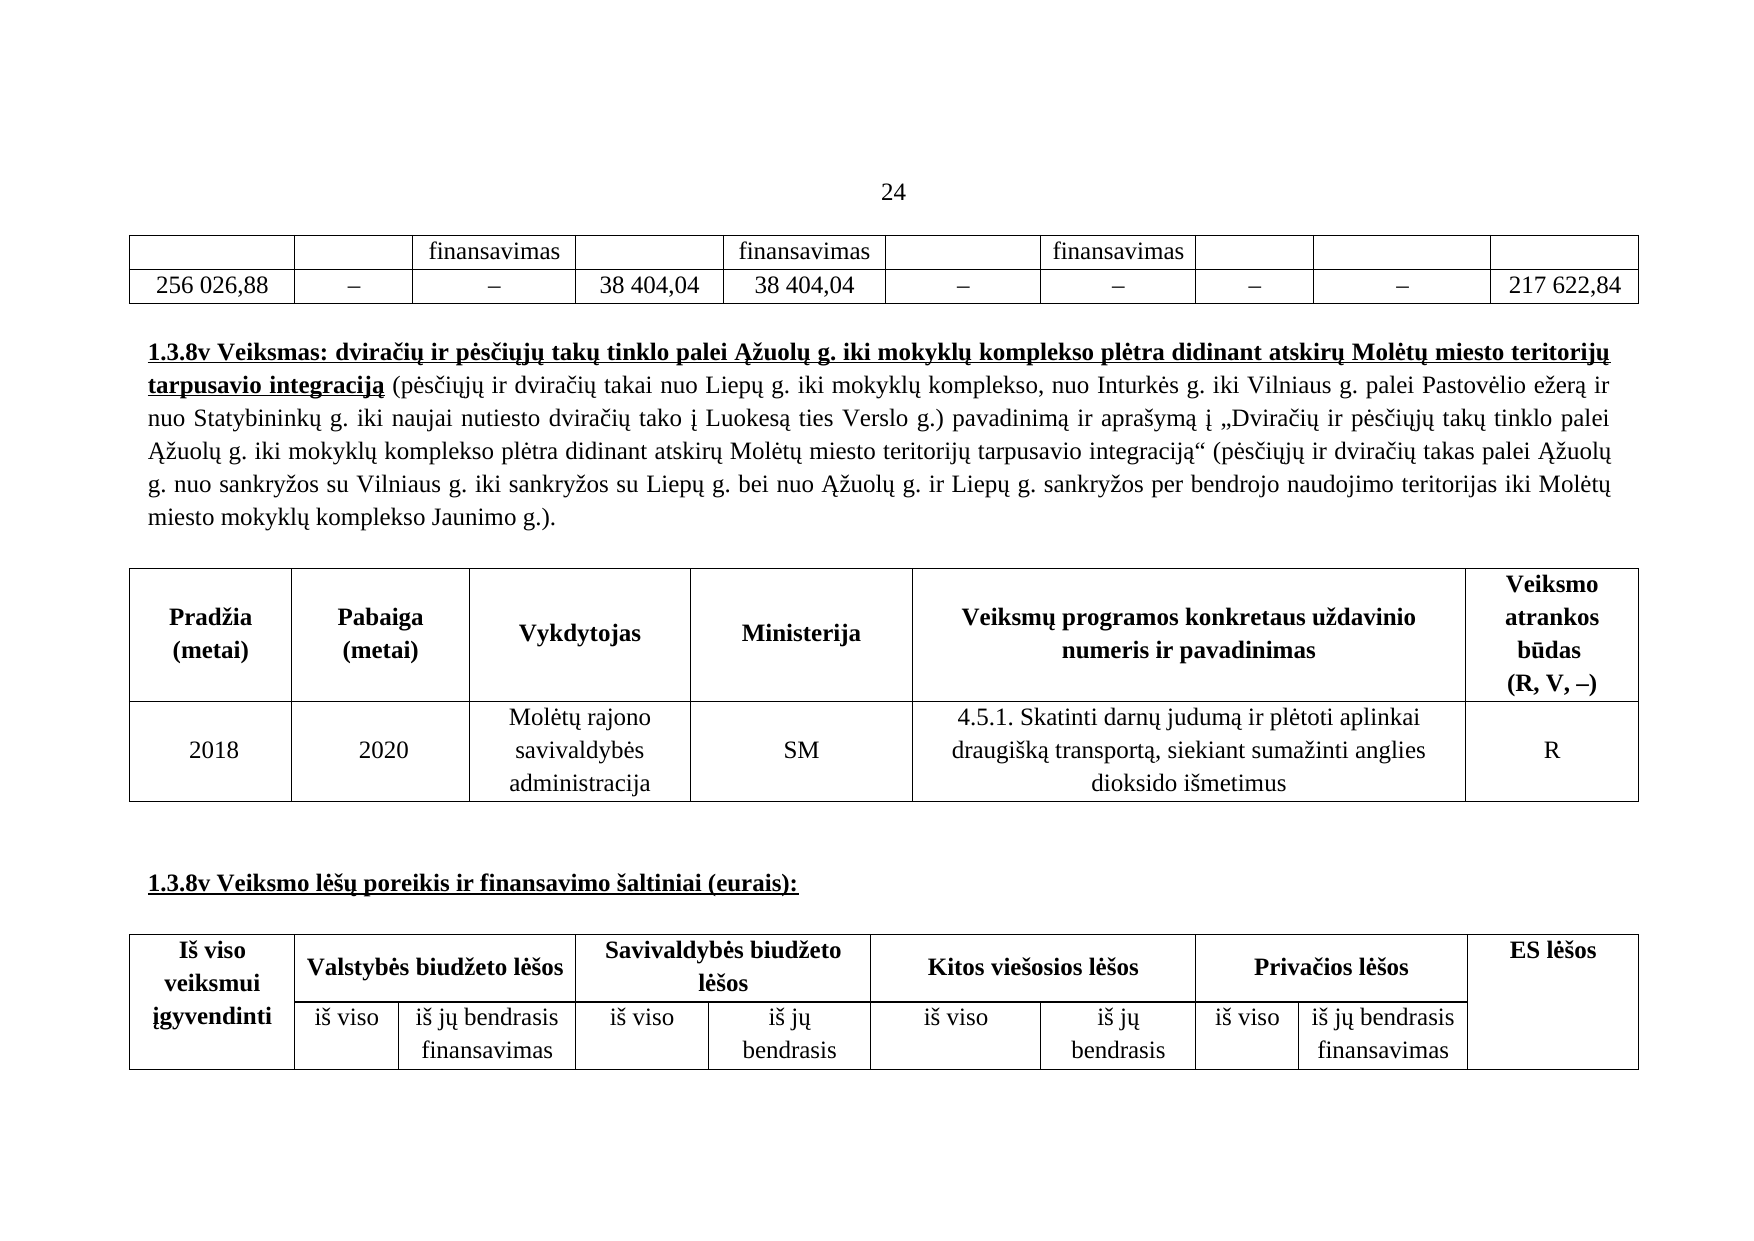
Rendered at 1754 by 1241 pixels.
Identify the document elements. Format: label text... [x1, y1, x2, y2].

table_cell 2018 [130, 702, 291, 801]
table_cell 38 404,04 [576, 270, 723, 303]
table_cell finansavimas [724, 236, 885, 269]
table_cell R [1466, 702, 1638, 801]
table_cell 217 622,84 [1491, 270, 1638, 303]
table_cell [1314, 236, 1490, 269]
table_cell iš viso [576, 1003, 708, 1068]
table_cell iš jų bendrasis finansavimas [1299, 1003, 1467, 1068]
table_cell iš jų bendrasis [1041, 1003, 1195, 1068]
table_header Pradžia (metai) [130, 569, 291, 701]
table_cell 38 404,04 [724, 270, 885, 303]
table_cell SM [691, 702, 912, 801]
table_cell 4.5.1. Skatinti darnų judumą ir plėtoti aplinkai draugišką transportą, siekiant sumažinti anglies dioksido išmetimus [913, 702, 1465, 801]
table_cell 2020 [292, 702, 469, 801]
table_cell [886, 236, 1040, 269]
table_cell [1196, 236, 1313, 269]
table_cell finansavimas [413, 236, 575, 269]
table_header Privačios lėšos [1196, 935, 1467, 1001]
table_header Vykdytojas [470, 569, 690, 701]
table_cell 256 026,88 [130, 270, 294, 303]
text 1.3.8v Veiksmo lėšų poreikis ir finansavimo šaltiniai (eurais): [118, 868, 1668, 897]
table_header Ministerija [691, 569, 912, 701]
table_cell – [295, 270, 412, 303]
table_cell iš viso [295, 1003, 398, 1068]
table_cell [576, 236, 723, 269]
text 1.3.8v Veiksmas: dviračių ir pėsčiųjų takų tinklo palei Ąžuolų g. iki mokyklų komplekso plėtra didinant atskirų Molėtų miesto teritorijų tarpusavio integraciją (pėsčiųjų ir dviračių takai nuo Liepų g. iki mokyklų komplekso, nuo Inturkės g. iki Vilniaus g. palei Pastovėlio ežerą ir nuo Statybininkų g. iki naujai nutiesto dviračių tako į Luokesą ties Verslo g.) pavadinimą ir aprašymą į „Dviračių ir pėsčiųjų takų tinklo palei Ąžuolų g. iki mokyklų komplekso plėtra didinant atskirų Molėtų miesto teritorijų tarpusavio integraciją“ (pėsčiųjų ir dviračių takas palei Ąžuolų g. nuo sankryžos su Vilniaus g. iki sankryžos su Liepų g. bei nuo Ąžuolų g. ir Liepų g. sankryžos per bendrojo naudojimo teritorijas iki Molėtų miesto mokyklų komplekso Jaunimo g.). [148, 337, 1613, 531]
table_cell – [886, 270, 1040, 303]
table_cell finansavimas [1041, 236, 1195, 269]
table_cell iš viso [1196, 1003, 1298, 1068]
table_header Kitos viešosios lėšos [871, 935, 1195, 1001]
table_cell iš viso [871, 1003, 1040, 1068]
table_cell – [413, 270, 575, 303]
table_cell iš jų bendrasis [709, 1003, 870, 1068]
table_cell iš jų bendrasis finansavimas [399, 1003, 575, 1068]
table_cell Molėtų rajono savivaldybės administracija [470, 702, 690, 801]
table_header Valstybės biudžeto lėšos [295, 935, 575, 1001]
table_header Veiksmų programos konkretaus uždavinio numeris ir pavadinimas [913, 569, 1465, 701]
table_header Savivaldybės biudžeto lėšos [576, 935, 870, 1001]
table_cell – [1314, 270, 1490, 303]
table_cell [295, 236, 412, 269]
table_header [130, 236, 294, 269]
table_header Iš viso veiksmui įgyvendinti [130, 935, 294, 1068]
table_cell – [1041, 270, 1195, 303]
table_header Veiksmo atrankos būdas (R, V, –) [1466, 569, 1638, 701]
table_cell – [1196, 270, 1313, 303]
table_header Pabaiga (metai) [292, 569, 469, 701]
table_header ES lėšos [1468, 935, 1638, 1068]
table_header [1491, 236, 1638, 269]
